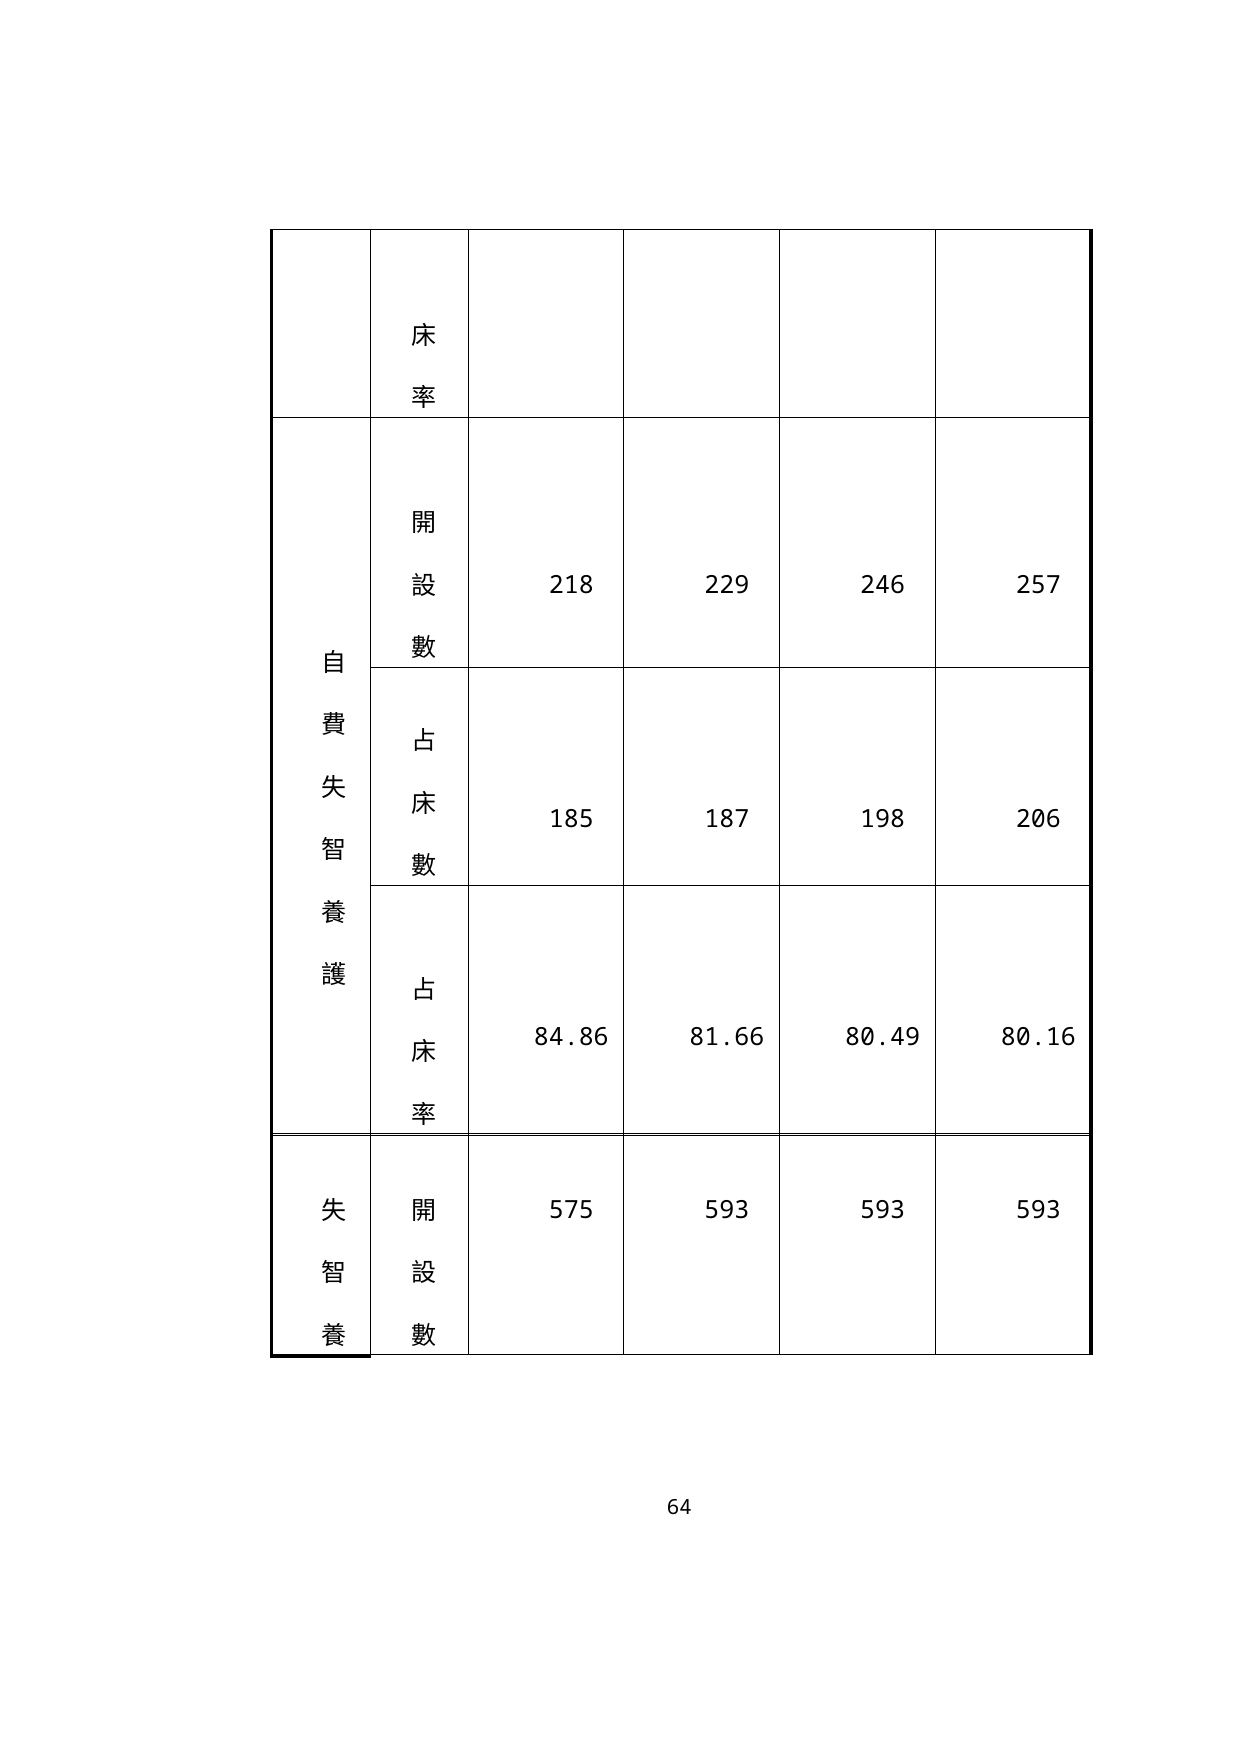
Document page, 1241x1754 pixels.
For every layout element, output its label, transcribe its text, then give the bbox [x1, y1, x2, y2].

table_cell 自費失智養護 [273, 418, 370, 1133]
table_cell 80.49 [780, 886, 935, 1133]
table_cell [469, 230, 623, 417]
table_cell 206 [936, 668, 1089, 885]
table_cell 187 [624, 668, 779, 885]
table_cell 593 [624, 1136, 779, 1354]
table_cell 失智養 [273, 1136, 370, 1354]
table_cell [624, 230, 779, 417]
table_cell 246 [780, 418, 935, 667]
table_cell 593 [936, 1136, 1089, 1354]
table_cell 81.66 [624, 886, 779, 1133]
table_cell 218 [469, 418, 623, 667]
table_cell 84.86 [469, 886, 623, 1133]
table_cell [780, 230, 935, 417]
table_cell 257 [936, 418, 1089, 667]
table_cell 185 [469, 668, 623, 885]
table_cell 床率 [371, 230, 468, 417]
table_cell 80.16 [936, 886, 1089, 1133]
table_cell 575 [469, 1136, 623, 1354]
table_cell 229 [624, 418, 779, 667]
table_cell 開設數 [371, 418, 468, 667]
table_cell [273, 230, 370, 417]
table_cell 開設數 [371, 1136, 468, 1354]
table_cell 占床數 [371, 668, 468, 885]
table_cell 占床率 [371, 886, 468, 1133]
table_cell [936, 230, 1089, 417]
table_cell 198 [780, 668, 935, 885]
table_cell 593 [780, 1136, 935, 1354]
